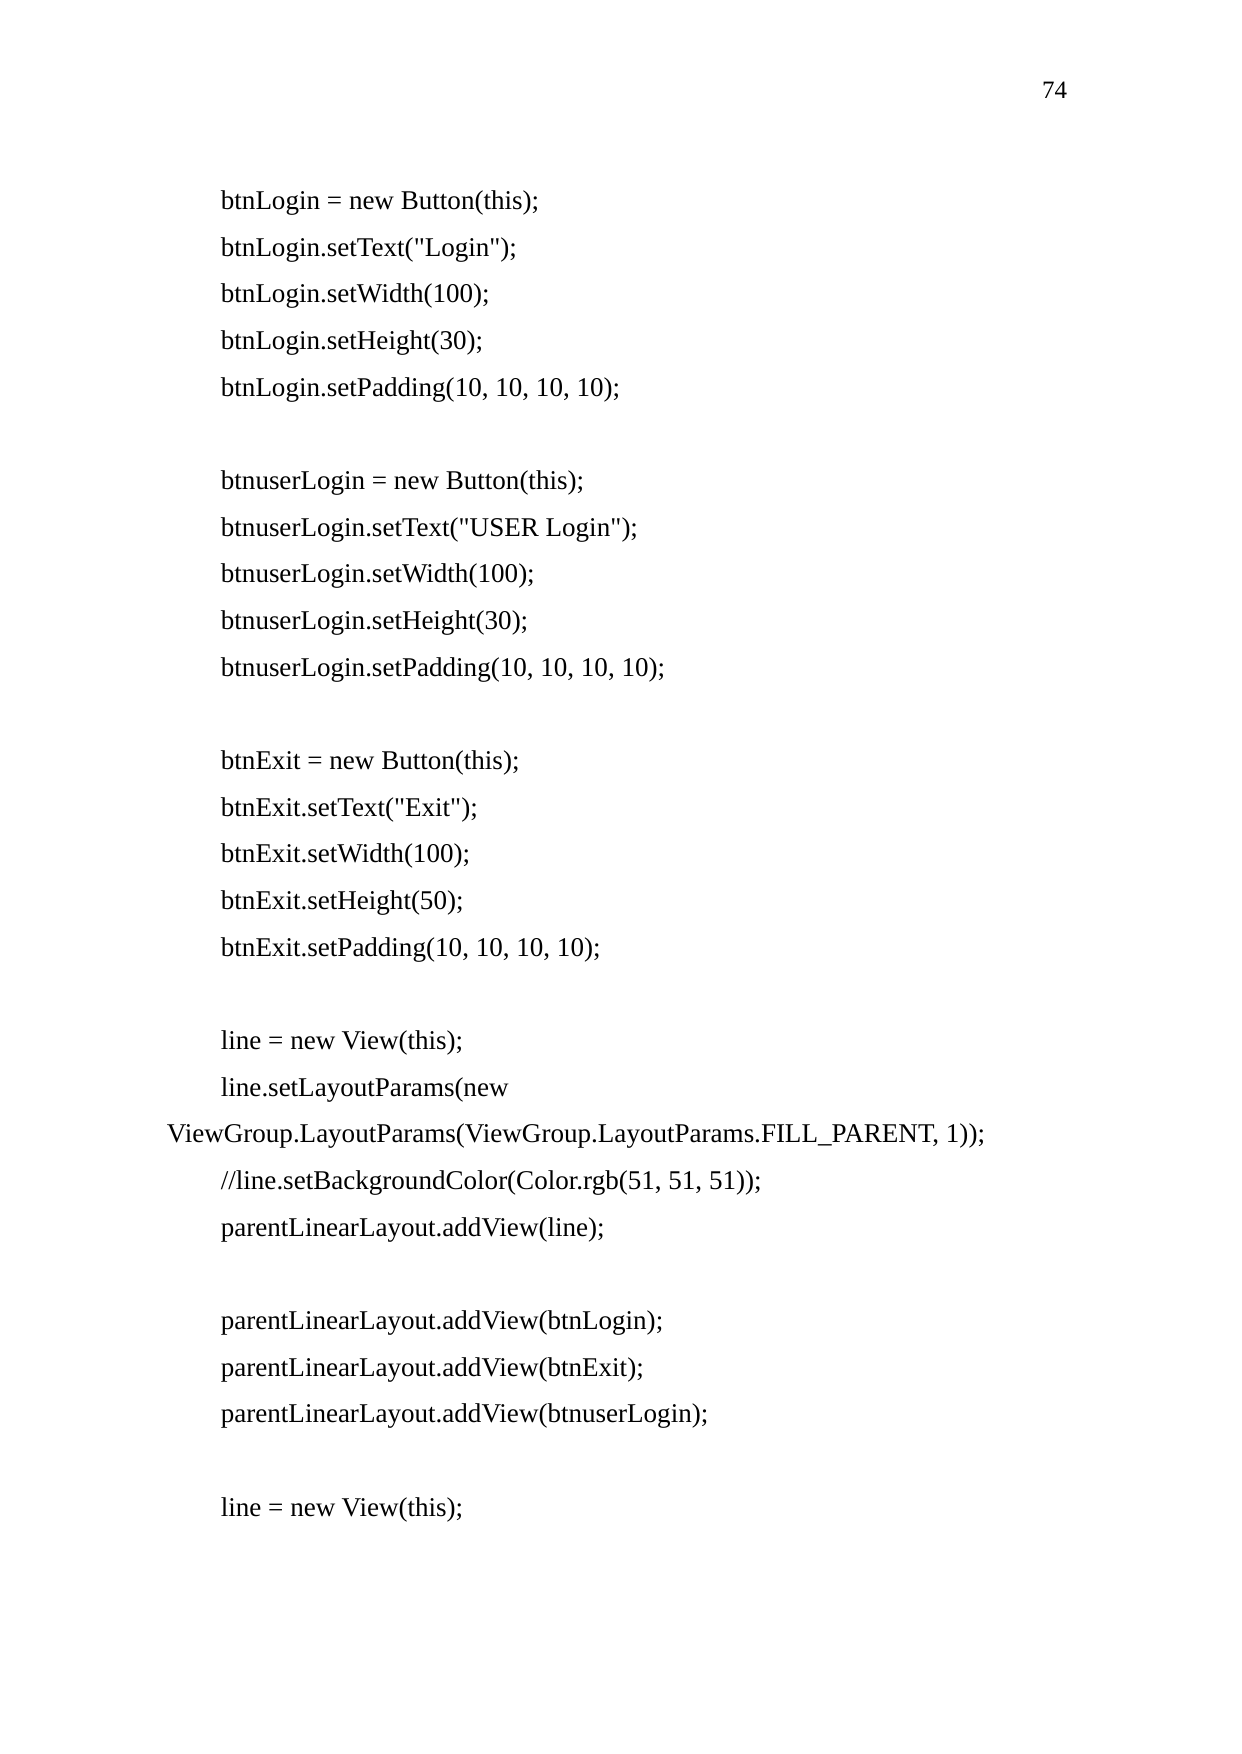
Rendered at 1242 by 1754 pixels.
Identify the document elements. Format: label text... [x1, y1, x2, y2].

text parentLinearLayout.addView(line); [167, 1211, 1067, 1242]
text line = new View(this); [167, 1491, 1067, 1522]
text btnLogin.setHeight(30); [167, 324, 1067, 355]
text btnExit.setHeight(50); [167, 884, 1067, 915]
text btnuserLogin = new Button(this); [167, 464, 1067, 495]
text btnLogin.setPadding(10, 10, 10, 10); [167, 371, 1067, 402]
text //line.setBackgroundColor(Color.rgb(51, 51, 51)); [167, 1164, 1067, 1195]
text parentLinearLayout.addView(btnuserLogin); [167, 1397, 1067, 1429]
text parentLinearLayout.addView(btnExit); [167, 1351, 1067, 1382]
text btnuserLogin.setText("USER Login"); [167, 511, 1067, 542]
text btnuserLogin.setWidth(100); [167, 557, 1067, 589]
text btnuserLogin.setHeight(30); [167, 604, 1067, 635]
text btnExit.setWidth(100); [167, 837, 1067, 869]
text btnExit.setPadding(10, 10, 10, 10); [167, 931, 1067, 962]
text parentLinearLayout.addView(btnLogin); [167, 1304, 1067, 1335]
text line.setLayoutParams(new ViewGroup.LayoutParams(ViewGroup.LayoutParams.FILL_PARENT, 1)); [167, 1071, 1067, 1149]
text btnExit.setText("Exit"); [167, 791, 1067, 822]
text btnLogin.setWidth(100); [167, 277, 1067, 309]
text btnExit = new Button(this); [167, 744, 1067, 775]
text btnuserLogin.setPadding(10, 10, 10, 10); [167, 651, 1067, 682]
text btnLogin.setText("Login"); [167, 231, 1067, 262]
text btnLogin = new Button(this); [167, 184, 1067, 215]
text line = new View(this); [167, 1024, 1067, 1055]
